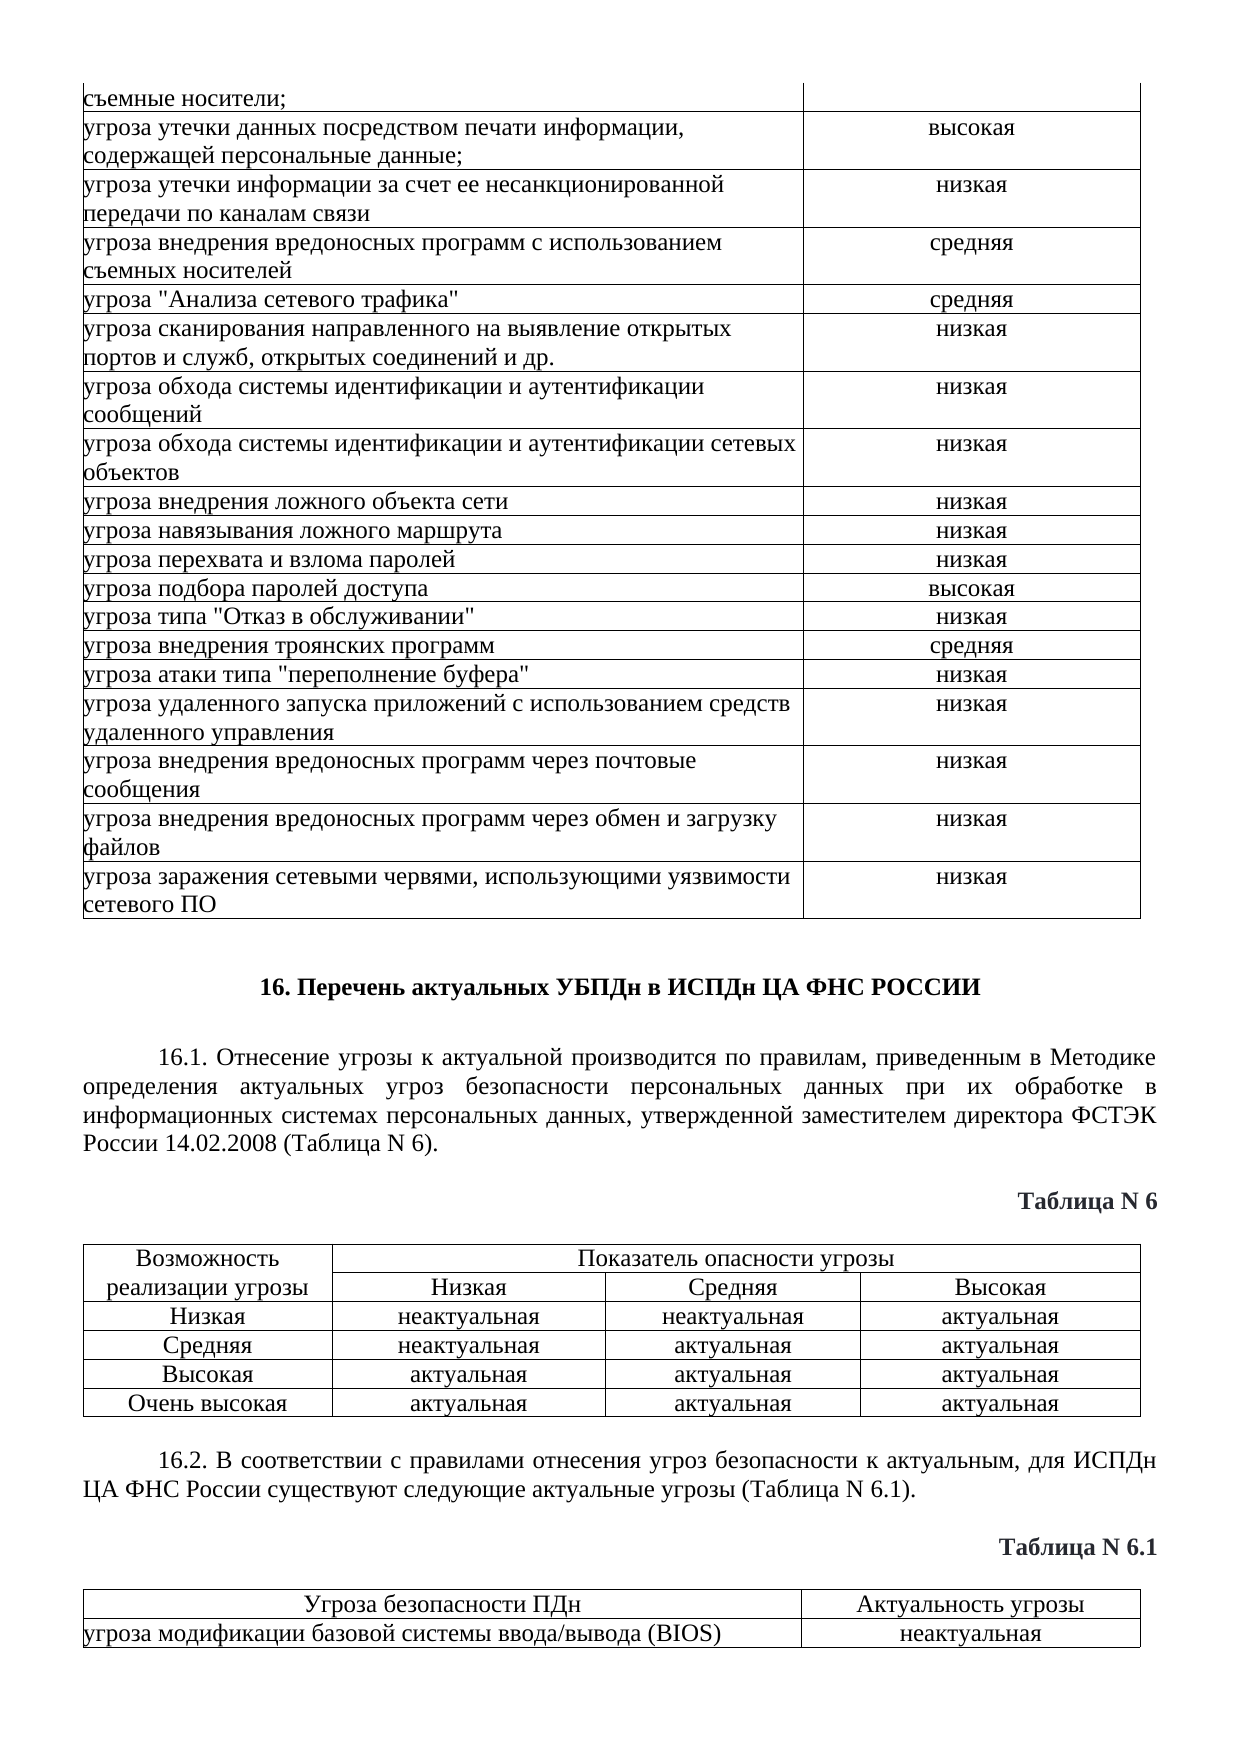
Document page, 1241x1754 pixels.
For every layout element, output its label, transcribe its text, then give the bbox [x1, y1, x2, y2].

table_cell [804, 83, 1140, 111]
table_cell актуальная [861, 1302, 1140, 1330]
table_cell актуальная [861, 1389, 1140, 1416]
table_cell угроза утечки информации за счет ее несанкционированной передачи по каналам связи [84, 170, 803, 227]
table_cell высокая [804, 112, 1140, 169]
table_cell угроза типа "Отказ в обслуживании" [84, 602, 803, 630]
table_cell угроза перехвата и взлома паролей [84, 545, 803, 573]
table_cell Средняя [84, 1331, 332, 1359]
table_cell низкая [804, 862, 1140, 918]
table_cell Низкая [84, 1302, 332, 1330]
table_cell низкая [804, 170, 1140, 227]
table_header Актуальность угрозы [802, 1590, 1140, 1618]
table_header Угроза безопасности ПДн [84, 1590, 801, 1618]
table_cell низкая [804, 516, 1140, 544]
table_cell Средняя [606, 1273, 860, 1301]
table_cell Низкая [333, 1273, 605, 1301]
table_cell средняя [804, 228, 1140, 284]
table_cell актуальная [606, 1331, 860, 1359]
subtitle 16. Перечень актуальных УБПДн в ИСПДн ЦА ФНС РОССИИ [83, 972, 1157, 1001]
table_cell низкая [804, 689, 1140, 745]
table_cell угроза модификации базовой системы ввода/вывода (BIOS) [84, 1619, 801, 1647]
table_cell актуальная [333, 1360, 605, 1388]
table_cell угроза внедрения троянских программ [84, 631, 803, 659]
table_cell угроза сканирования направленного на выявление открытых портов и служб, открытых соединений и др. [84, 314, 803, 371]
table_cell угроза атаки типа "переполнение буфера" [84, 660, 803, 688]
table_cell актуальная [606, 1360, 860, 1388]
text Таблица N 6 [83, 1186, 1157, 1215]
table_cell угроза обхода системы идентификации и аутентификации сетевых объектов [84, 429, 803, 486]
text 16.2. В соответствии с правилами отнесения угроз безопасности к актуальным, для ИСПДн ЦА ФНС России существуют следующие актуальные угрозы (Таблица N 6.1). [83, 1445, 1157, 1503]
table_cell низкая [804, 746, 1140, 803]
table_header Показатель опасности угрозы [333, 1245, 1140, 1272]
table_cell угроза обхода системы идентификации и аутентификации сообщений [84, 372, 803, 428]
table_cell Высокая [84, 1360, 332, 1388]
table_cell низкая [804, 372, 1140, 428]
table_cell угроза утечки данных посредством печати информации, содержащей персональные данные; [84, 112, 803, 169]
table_cell средняя [804, 285, 1140, 313]
table_cell средняя [804, 631, 1140, 659]
table_cell низкая [804, 487, 1140, 515]
table_cell угроза внедрения вредоносных программ через обмен и загрузку файлов [84, 804, 803, 861]
table_cell низкая [804, 660, 1140, 688]
table_cell низкая [804, 314, 1140, 371]
table_cell актуальная [606, 1389, 860, 1416]
table_cell актуальная [861, 1360, 1140, 1388]
table_cell низкая [804, 804, 1140, 861]
table_cell неактуальная [802, 1619, 1140, 1647]
table_cell актуальная [861, 1331, 1140, 1359]
text Таблица N 6.1 [83, 1532, 1157, 1560]
table_header Возможность реализации угрозы [84, 1245, 332, 1301]
table_cell неактуальная [333, 1302, 605, 1330]
table_cell съемные носители; [84, 83, 803, 111]
table_cell Высокая [861, 1273, 1140, 1301]
table_cell низкая [804, 602, 1140, 630]
text 16.1. Отнесение угрозы к актуальной производится по правилам, приведенным в Методике определения актуальных угроз безопасности персональных данных при их обработке в информационных системах персональных данных, утвержденной заместителем директора ФСТЭК России 14.02.2008 (Таблица N 6). [83, 1042, 1157, 1157]
table_cell высокая [804, 574, 1140, 601]
table_cell угроза подбора паролей доступа [84, 574, 803, 601]
table_cell неактуальная [333, 1331, 605, 1359]
table_cell угроза заражения сетевыми червями, использующими уязвимости сетевого ПО [84, 862, 803, 918]
table_cell актуальная [333, 1389, 605, 1416]
table_cell низкая [804, 429, 1140, 486]
table_cell угроза внедрения вредоносных программ через почтовые сообщения [84, 746, 803, 803]
table_cell угроза удаленного запуска приложений с использованием средств удаленного управления [84, 689, 803, 745]
table_cell угроза "Анализа сетевого трафика" [84, 285, 803, 313]
table_cell угроза внедрения вредоносных программ с использованием съемных носителей [84, 228, 803, 284]
table_cell угроза внедрения ложного объекта сети [84, 487, 803, 515]
table_cell низкая [804, 545, 1140, 573]
table_cell неактуальная [606, 1302, 860, 1330]
table_cell угроза навязывания ложного маршрута [84, 516, 803, 544]
table_cell Очень высокая [84, 1389, 332, 1416]
